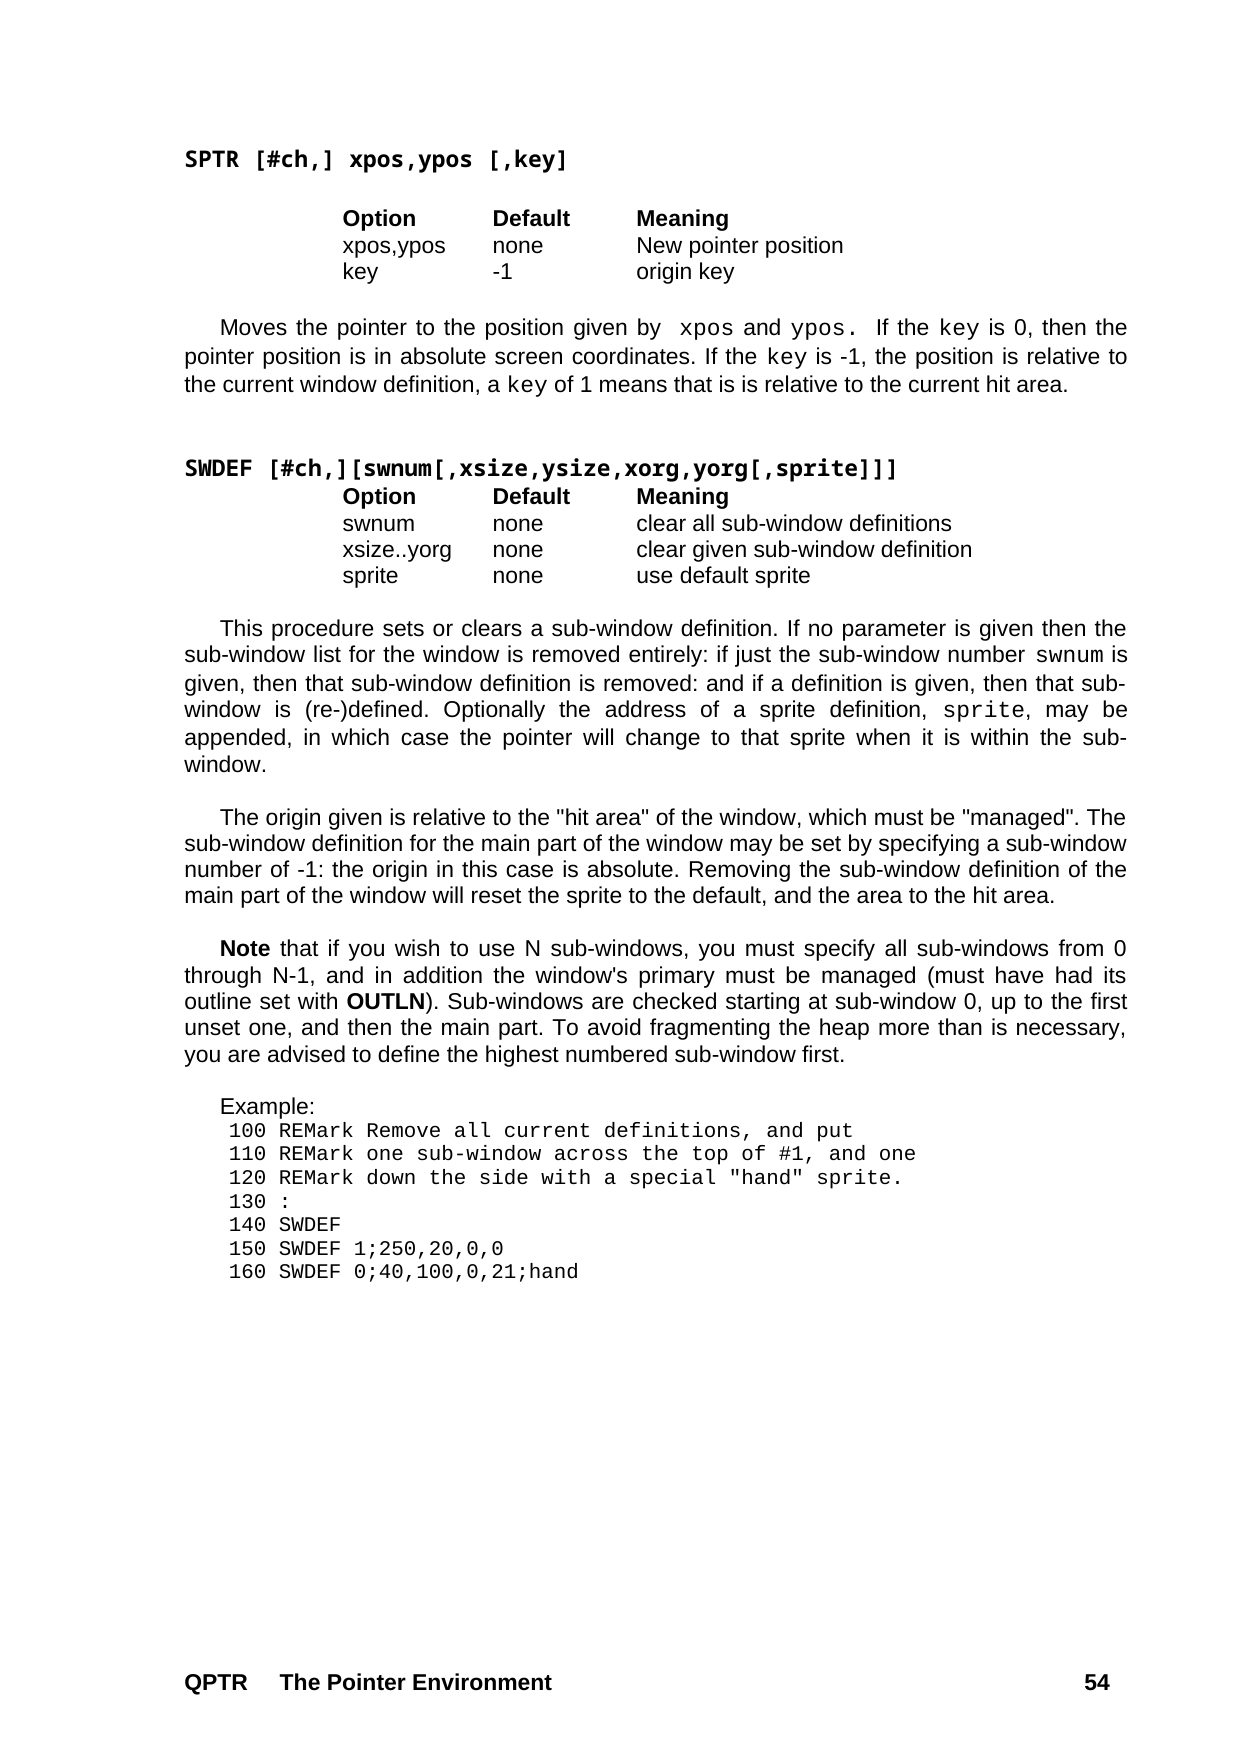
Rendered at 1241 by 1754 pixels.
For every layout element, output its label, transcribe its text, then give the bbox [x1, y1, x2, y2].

table_header Meaning [601, 205, 1050, 232]
table_cell New pointer position [601, 232, 1050, 258]
table_cell none [457, 536, 601, 562]
table_cell none [457, 510, 601, 536]
table_cell xpos,ypos [307, 232, 457, 258]
table_header Option [307, 205, 457, 232]
table_cell sprite [307, 562, 457, 589]
text 110 REMark one sub-window across the top of #1, and one [184, 1143, 1128, 1167]
text 140 SWDEF [184, 1214, 1128, 1238]
table_cell clear all sub-window definitions [601, 510, 1050, 536]
table_cell clear given sub-window definition [601, 536, 1050, 562]
table_cell none [457, 562, 601, 589]
text 160 SWDEF 0;40,100,0,21;hand [184, 1262, 1128, 1285]
table_cell xsize..yorg [307, 536, 457, 562]
text 130 : [184, 1191, 1128, 1214]
text SPTR [#ch,] xpos,ypos [,key] [184, 143, 1128, 174]
table_header Default [457, 483, 601, 509]
table_header Meaning [601, 483, 1050, 509]
text Example: [184, 1093, 1128, 1120]
text 150 SWDEF 1;250,20,0,0 [184, 1238, 1128, 1262]
text Moves the pointer to the position given by xpos and ypos. If the key is 0, then the pointer position is in absolute screen coordinates. If the key is -1, the position is relative to the current window definition, a key of 1 means that is is relative to the current hit area. [184, 314, 1128, 399]
table_cell key [307, 258, 457, 284]
table_cell use default sprite [601, 562, 1050, 589]
text Note that if you wish to use N sub-windows, you must specify all sub-windows from 0 through N-1, and in addition the window's primary must be managed (must have had its outline set with OUTLN). Sub-windows are checked starting at sub-window 0, up to the first unset one, and then the main part. To avoid fragmenting the heap more than is necessary, you are advised to define the highest numbered sub-window first. [184, 935, 1128, 1067]
table_cell none [457, 232, 601, 258]
text The origin given is relative to the "hit area" of the window, which must be "managed". The sub-window definition for the main part of the window may be set by specifying a sub-window number of -1: the origin in this case is absolute. Removing the sub-window definition of the main part of the window will reset the sprite to the default, and the area to the hit area. [184, 803, 1128, 909]
table_cell swnum [307, 510, 457, 536]
table_cell -1 [457, 258, 601, 284]
text SWDEF [#ch,][swnum[,xsize,ysize,xorg,yorg[,sprite]]] [184, 452, 1128, 483]
table_cell origin key [601, 258, 1050, 284]
table_header Option [307, 483, 457, 509]
text This procedure sets or clears a sub-window definition. If no parameter is given then the sub-window list for the window is removed entirely: if just the sub-window number swnum is given, then that sub-window definition is removed: and if a definition is given, then that sub-window is (re-)defined. Optionally the address of a sprite definition, sprite, may be appended, in which case the pointer will change to that sprite when it is within the sub-window. [184, 615, 1128, 777]
text 120 REMark down the side with a special "hand" sprite. [184, 1167, 1128, 1191]
table_header Default [457, 205, 601, 232]
text 100 REMark Remove all current definitions, and put [184, 1120, 1128, 1143]
